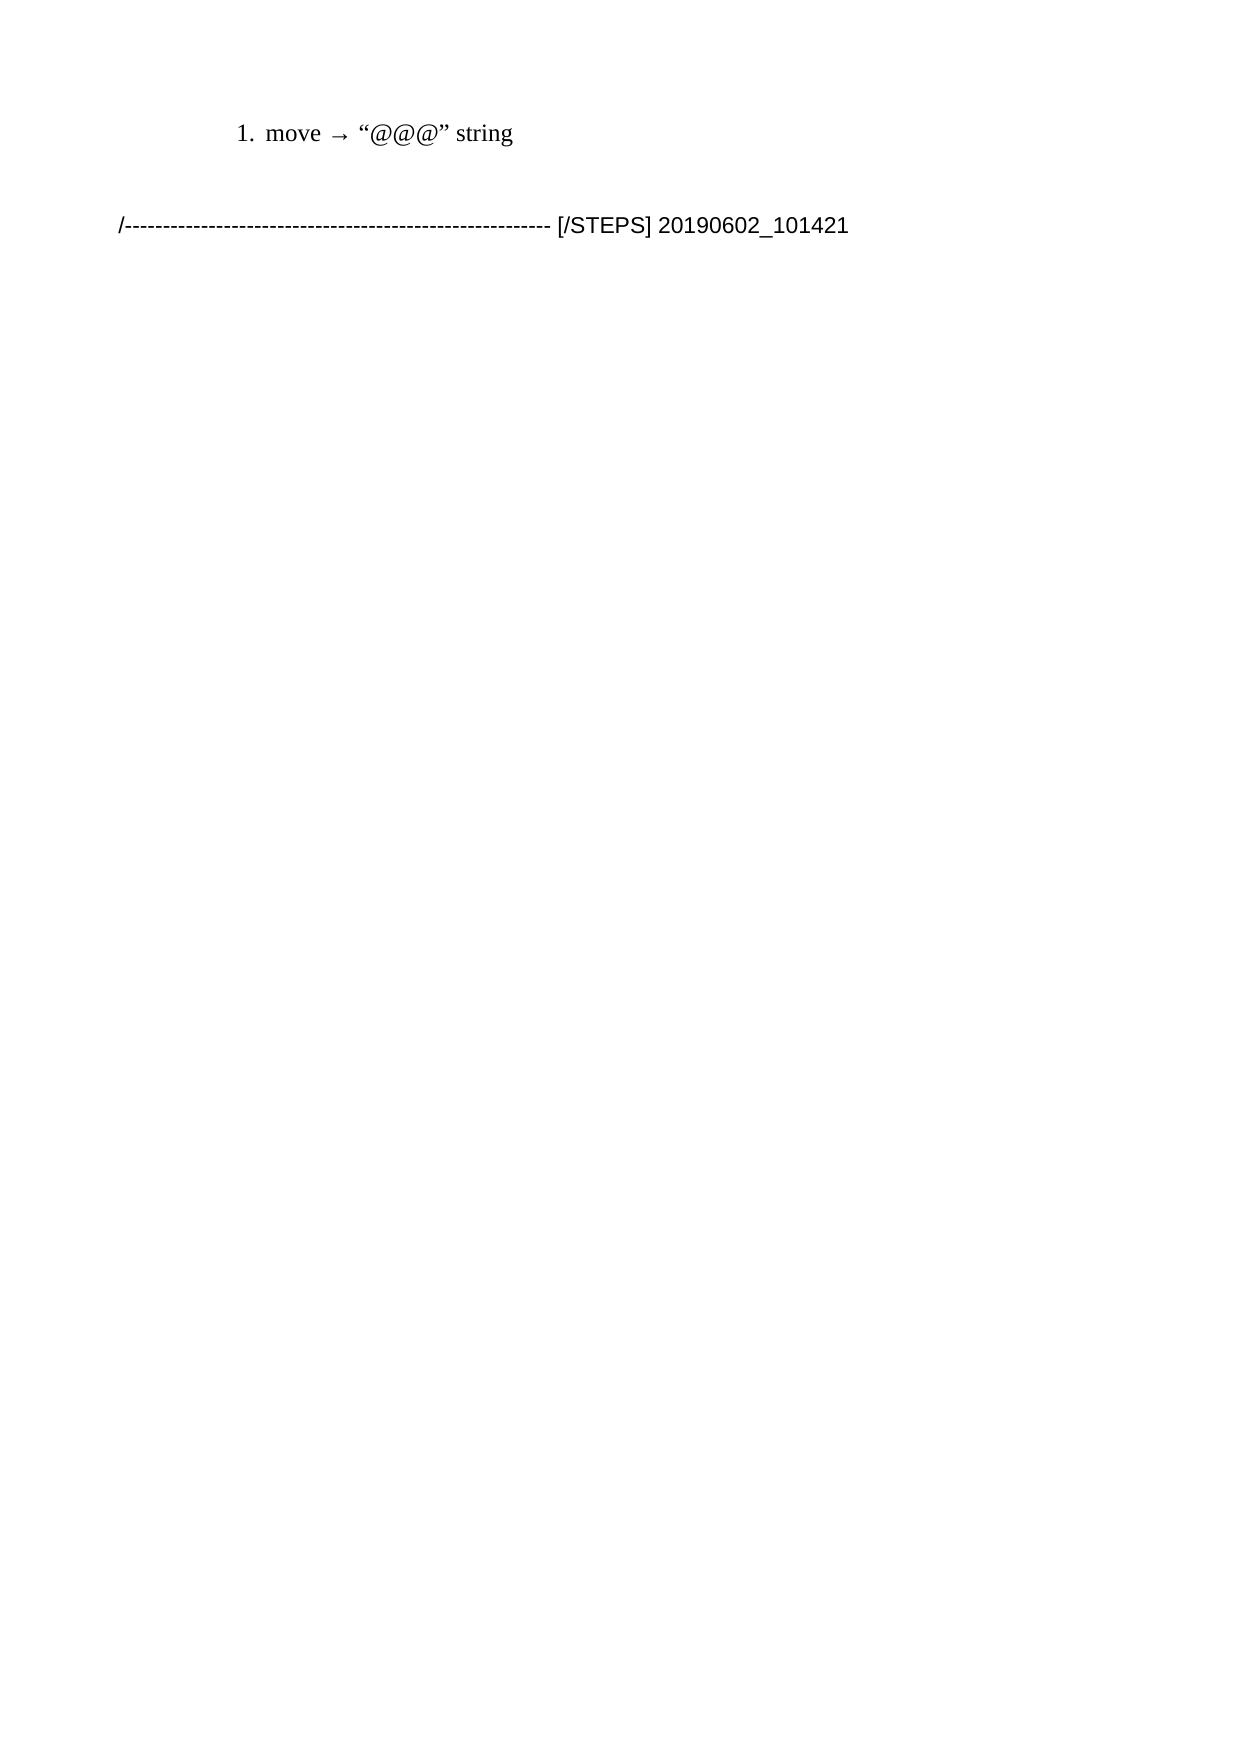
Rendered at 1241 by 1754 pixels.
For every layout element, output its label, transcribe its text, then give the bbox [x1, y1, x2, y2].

text /-------------------------------------------------------- [/STEPS] 20190602_101421 [118, 212, 1122, 238]
list move → “@@@” string [236, 118, 1122, 147]
